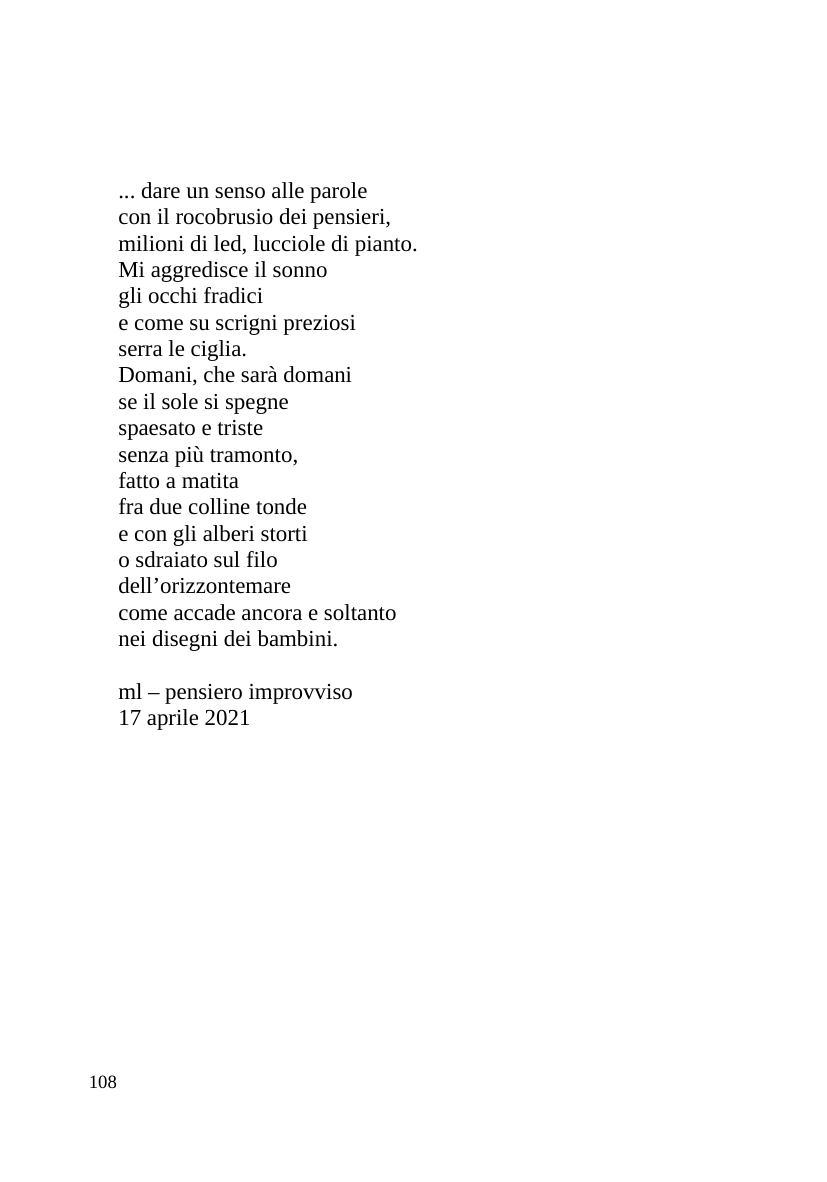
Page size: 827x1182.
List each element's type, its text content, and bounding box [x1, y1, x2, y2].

text e come su scrigni preziosi [118, 309, 738, 335]
text ... dare un senso alle parole [118, 177, 738, 203]
text con il rocobrusio dei pensieri, [118, 203, 738, 230]
text gli occhi fradici [118, 282, 738, 309]
text fra due colline tonde [118, 493, 738, 520]
text e con gli alberi storti [118, 520, 738, 546]
text fatto a matita [118, 467, 738, 493]
text come accade ancora e soltanto [118, 599, 738, 625]
text spaesato e triste [118, 414, 738, 441]
text o sdraiato sul filo [118, 546, 738, 572]
text senza più tramonto, [118, 441, 738, 467]
text 17 aprile 2021 [118, 704, 738, 731]
text ml ‒ pensiero improvviso [118, 678, 738, 704]
text milioni di led, lucciole di pianto. [118, 230, 738, 256]
text dell’orizzontemare [118, 572, 738, 599]
text se il sole si spegne [118, 388, 738, 414]
text Domani, che sarà domani [118, 362, 738, 388]
text serra le ciglia. [118, 335, 738, 362]
text nei disegni dei bambini. [118, 625, 738, 651]
text Mi aggredisce il sonno [118, 256, 738, 282]
